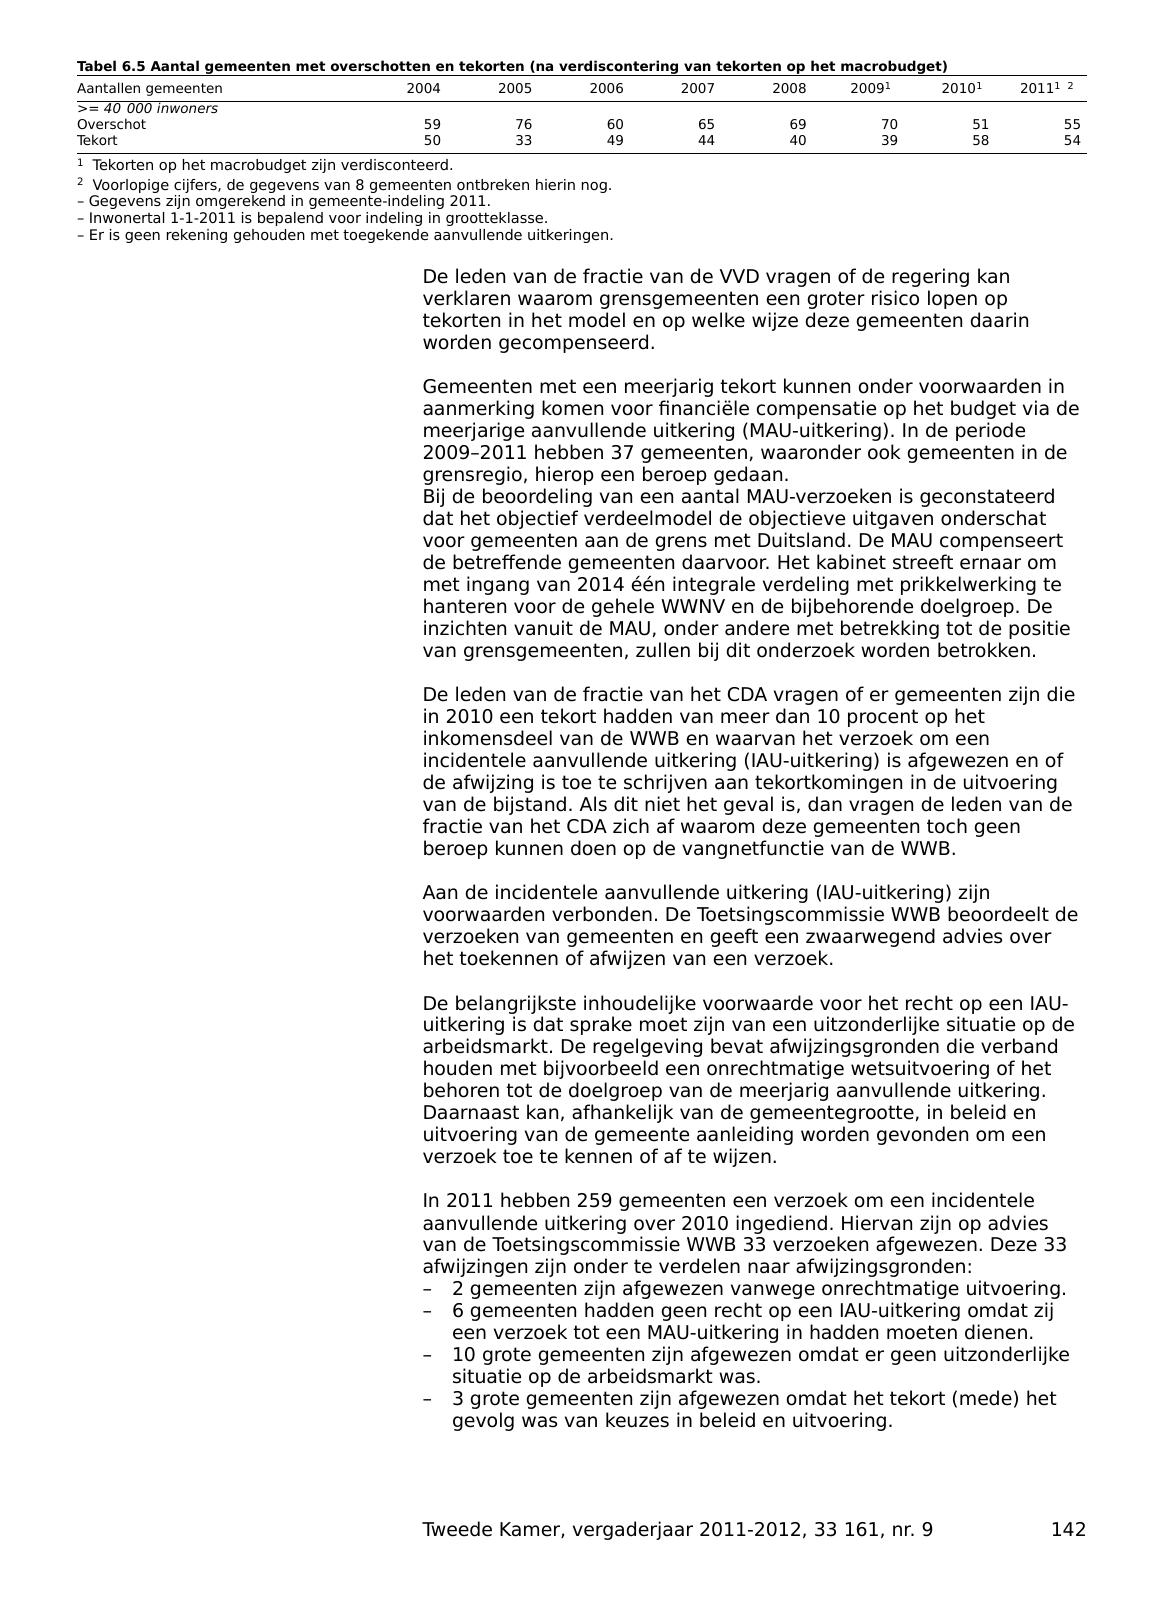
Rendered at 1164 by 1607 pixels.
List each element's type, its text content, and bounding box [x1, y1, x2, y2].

table_cell Aantallen gemeenten [77, 76, 355, 101]
text – 3 grote gemeenten zijn afgewezen omdat het tekort (mede) het gevolg was van keuzes in beleid en uitvoering. [422, 1388, 1087, 1432]
table_cell [904, 102, 995, 117]
table_cell Overschot [77, 117, 355, 132]
text – 10 grote gemeenten zijn afgewezen omdat er geen uitzonderlijke situatie op de arbeidsmarkt was. [422, 1344, 1087, 1388]
text De leden van de fractie van de VVD vragen of de regering kan verklaren waarom grensgemeenten een groter risico lopen op tekorten in het model en op welke wijze deze gemeenten daarin worden gecompenseerd. [422, 266, 1087, 354]
text In 2011 hebben 259 gemeenten een verzoek om een incidentele aanvullende uitkering over 2010 ingediend. Hiervan zijn op advies van de Toetsingscommissie WWB 33 verzoeken afgewezen. Deze 33 afwijzingen zijn onder te verdelen naar afwijzingsgronden: [422, 1190, 1087, 1278]
table_cell [538, 102, 629, 117]
table_cell 39 [813, 133, 904, 153]
table_cell 20111 2 [995, 76, 1087, 101]
table_cell [995, 102, 1087, 117]
table_cell [355, 102, 447, 117]
table_cell 54 [995, 133, 1087, 153]
table_cell 69 [721, 117, 812, 132]
table_cell 44 [630, 133, 721, 153]
text – 2 gemeenten zijn afgewezen vanwege onrechtmatige uitvoering. [422, 1278, 1087, 1300]
table_cell 76 [447, 117, 538, 132]
table_cell 40 [721, 133, 812, 153]
table_cell 1 Tekorten op het macrobudget zijn verdisconteerd. 2 Voorlopige cijfers, de gegevens van 8 gemeenten ontbreken hierin nog. – Gegevens zijn omgerekend in gemeente-indeling 2011. – Inwonertal 1-1-2011 is bepalend voor indeling in grootteklasse. – Er is geen rekening gehouden met toegekende aanvullende uitkeringen. [77, 154, 1087, 244]
table_cell 51 [904, 117, 995, 132]
table_cell 65 [630, 117, 721, 132]
table_cell 2007 [630, 76, 721, 101]
table_cell 50 [355, 133, 447, 153]
table_cell 55 [995, 117, 1087, 132]
table_cell 2005 [447, 76, 538, 101]
text Gemeenten met een meerjarig tekort kunnen onder voorwaarden in aanmerking komen voor financiële compensatie op het budget via de meerjarige aanvullende uitkering (MAU-uitkering). In de periode 2009–2011 hebben 37 gemeenten, waaronder ook gemeenten in de grensregio, hierop een beroep gedaan. [422, 376, 1087, 486]
text Bij de beoordeling van een aantal MAU-verzoeken is geconstateerd dat het objectief verdeelmodel de objectieve uitgaven onderschat voor gemeenten aan de grens met Duitsland. De MAU compenseert de betreffende gemeenten daarvoor. Het kabinet streeft ernaar om met ingang van 2014 één integrale verdeling met prikkelwerking te hanteren voor de gehele WWNV en de bijbehorende doelgroep. De inzichten vanuit de MAU, onder andere met betrekking tot de positie van grensgemeenten, zullen bij dit onderzoek worden betrokken. [422, 486, 1087, 662]
table_header Tabel 6.5 Aantal gemeenten met overschotten en tekorten (na verdiscontering van tekorten op het macrobudget) [77, 59, 1087, 75]
table_cell 59 [355, 117, 447, 132]
table_cell [630, 102, 721, 117]
table_cell 49 [538, 133, 629, 153]
table_cell Tekort [77, 133, 355, 153]
text De belangrijkste inhoudelijke voorwaarde voor het recht op een IAU-uitkering is dat sprake moet zijn van een uitzonderlijke situatie op de arbeidsmarkt. De regelgeving bevat afwijzingsgronden die verband houden met bijvoorbeeld een onrechtmatige wetsuitvoering of het behoren tot de doelgroep van de meerjarig aanvullende uitkering. Daarnaast kan, afhankelijk van de gemeentegrootte, in beleid en uitvoering van de gemeente aanleiding worden gevonden om een verzoek toe te kennen of af te wijzen. [422, 992, 1087, 1168]
table_cell >= 40 000 inwoners [77, 102, 355, 117]
table_cell [721, 102, 812, 117]
table_cell 33 [447, 133, 538, 153]
table_cell 58 [904, 133, 995, 153]
table_cell 20091 [813, 76, 904, 101]
text Aan de incidentele aanvullende uitkering (IAU-uitkering) zijn voorwaarden verbonden. De Toetsingscommissie WWB beoordeelt de verzoeken van gemeenten en geeft een zwaarwegend advies over het toekennen of afwijzen van een verzoek. [422, 882, 1087, 970]
table_cell 60 [538, 117, 629, 132]
table_cell [813, 102, 904, 117]
table_cell 2006 [538, 76, 629, 101]
table_cell 2004 [355, 76, 447, 101]
table_cell [447, 102, 538, 117]
table_cell 2008 [721, 76, 812, 101]
table_cell 70 [813, 117, 904, 132]
table_cell 20101 [904, 76, 995, 101]
text – 6 gemeenten hadden geen recht op een IAU-uitkering omdat zij een verzoek tot een MAU-uitkering in hadden moeten dienen. [422, 1300, 1087, 1344]
text De leden van de fractie van het CDA vragen of er gemeenten zijn die in 2010 een tekort hadden van meer dan 10 procent op het inkomensdeel van de WWB en waarvan het verzoek om een incidentele aanvullende uitkering (IAU-uitkering) is afgewezen en of de afwijzing is toe te schrijven aan tekortkomingen in de uitvoering van de bijstand. Als dit niet het geval is, dan vragen de leden van de fractie van het CDA zich af waarom deze gemeenten toch geen beroep kunnen doen op de vangnetfunctie van de WWB. [422, 684, 1087, 860]
